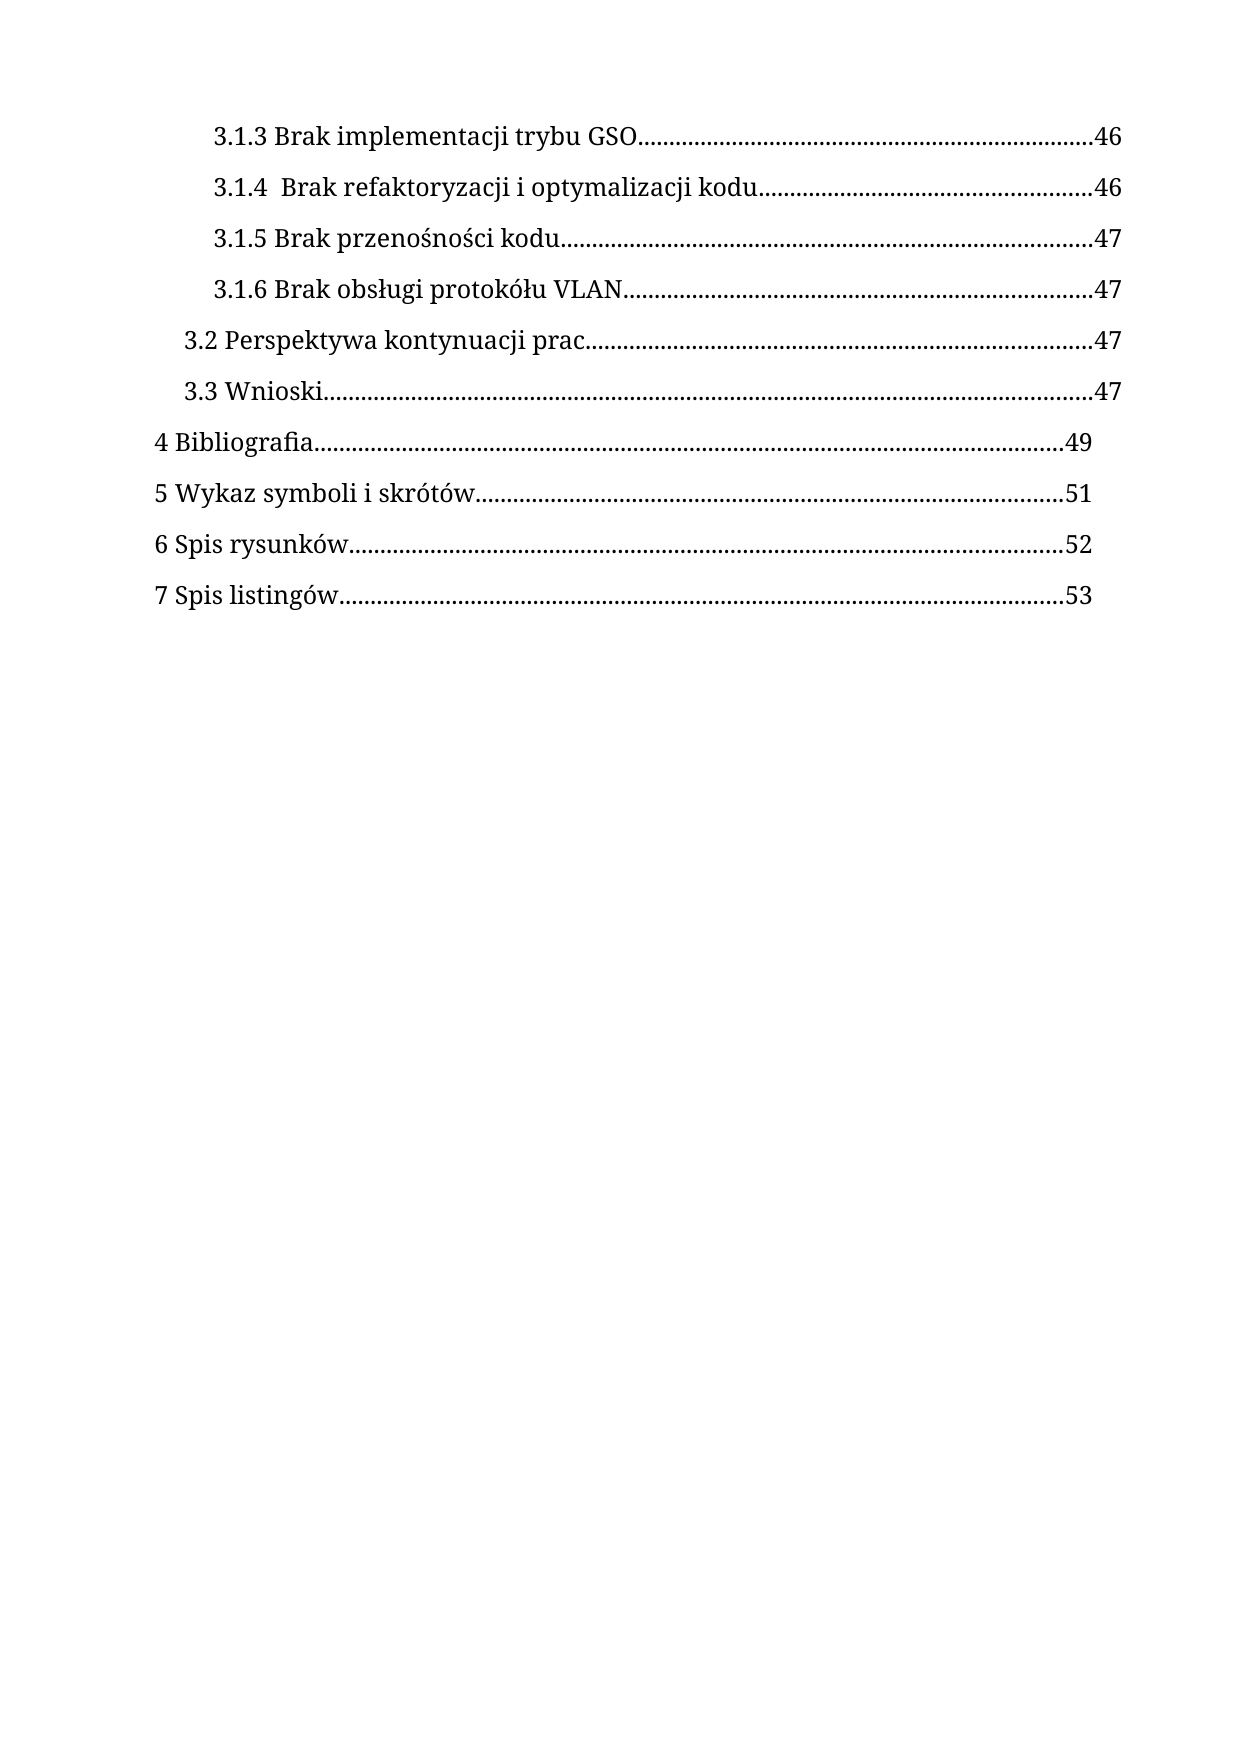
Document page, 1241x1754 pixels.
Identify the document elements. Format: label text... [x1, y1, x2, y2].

text 3.1.5 Brak przenośności kodu 47 [207, 220, 1122, 254]
text 7 Spis listingów 53 [118, 577, 1122, 612]
text 3.1.3 Brak implementacji trybu GSO 46 [207, 118, 1122, 152]
text 3.1.6 Brak obsługi protokółu VLAN 47 [207, 271, 1122, 305]
text 4 Bibliografia 49 [118, 424, 1122, 458]
text 3.1.4 Brak refaktoryzacji i optymalizacji kodu 46 [207, 169, 1122, 203]
text 3.2 Perspektywa kontynuacji prac 47 [177, 322, 1122, 356]
text 3.3 Wnioski 47 [177, 373, 1122, 407]
text 6 Spis rysunków 52 [118, 526, 1122, 561]
text 5 Wykaz symboli i skrótów 51 [118, 475, 1122, 509]
